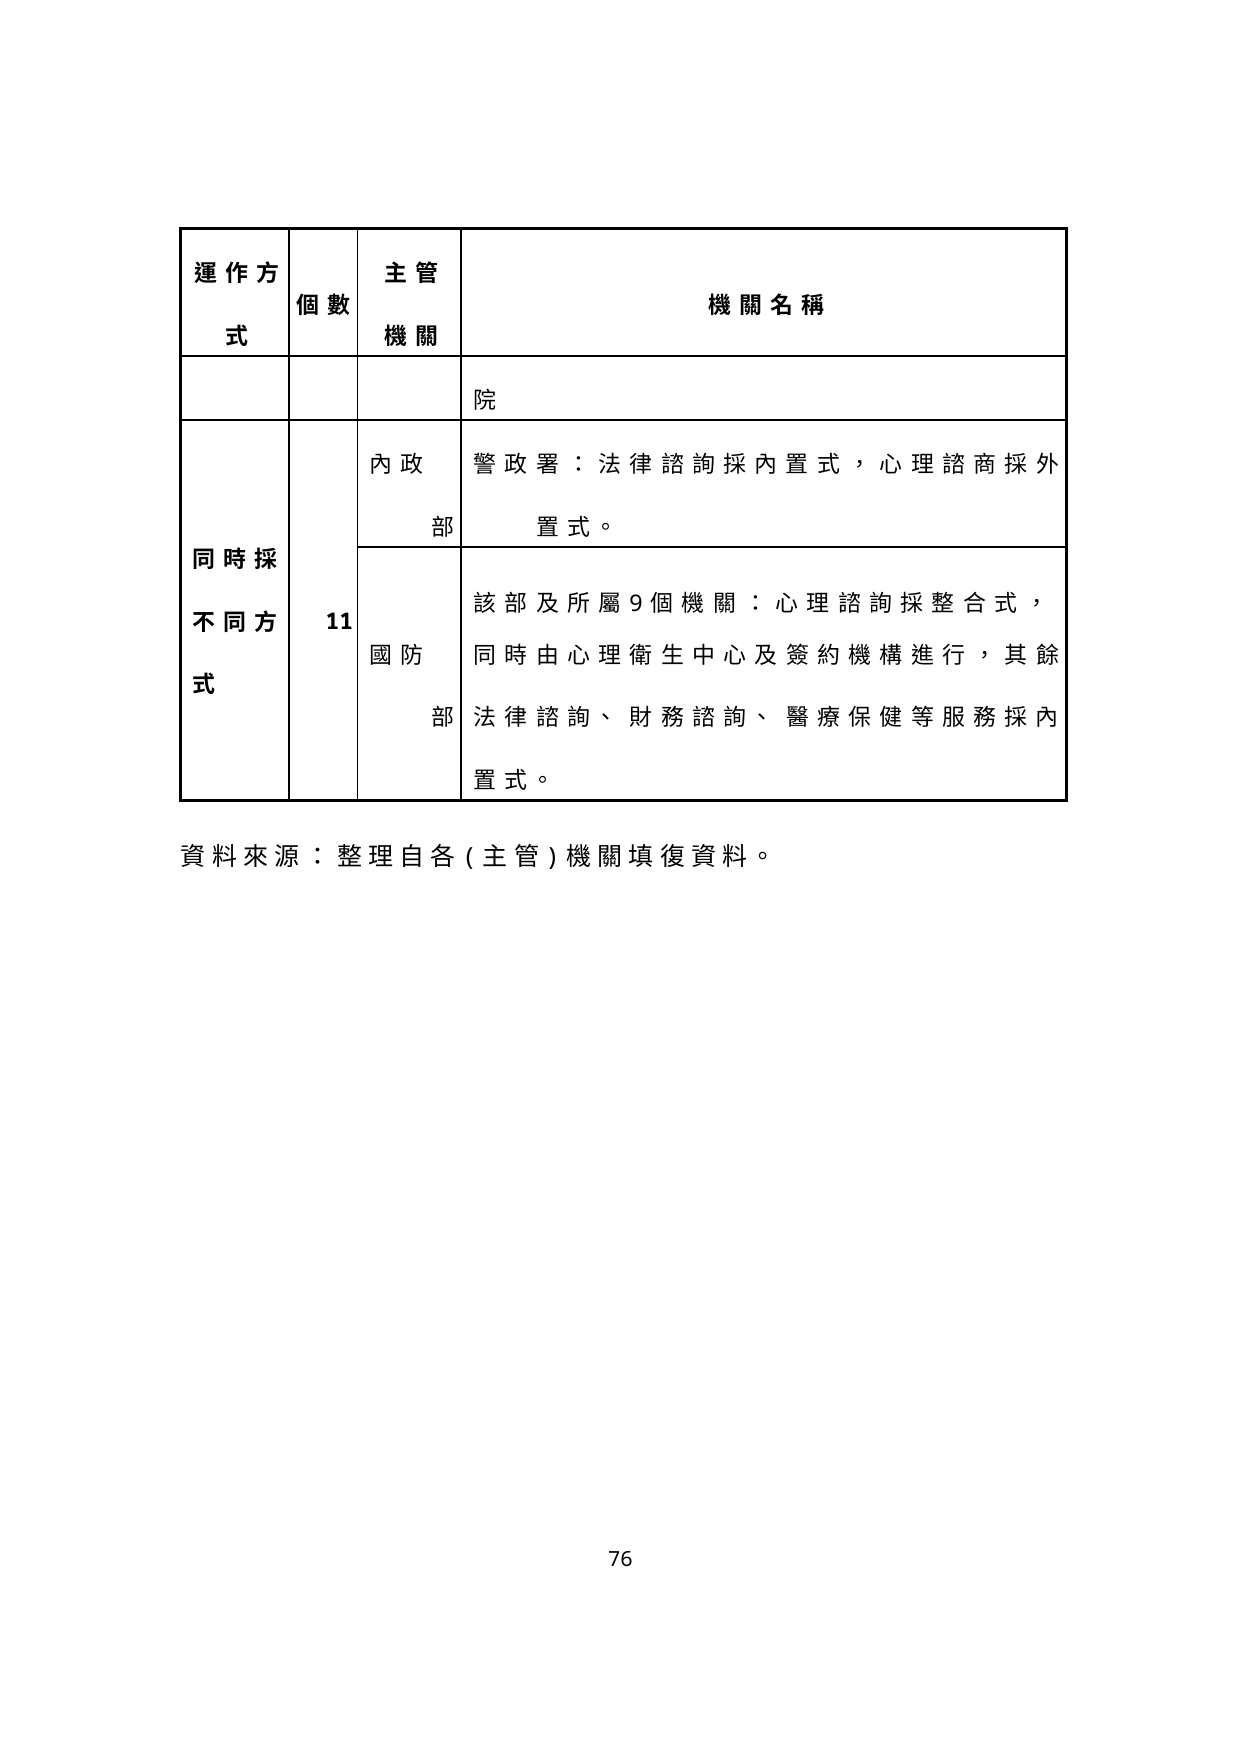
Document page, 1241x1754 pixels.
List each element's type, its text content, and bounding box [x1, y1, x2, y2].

text 資料來源：整理自各(主管)機關填復資料。 [177, 802, 1063, 865]
table_header 運作方式 [182, 230, 288, 355]
table_header 機關名稱 [462, 230, 1065, 355]
table_header 主管機關 [358, 230, 460, 355]
table_cell 11 [290, 421, 357, 799]
table_header 個數 [290, 230, 357, 355]
table_cell [182, 357, 288, 419]
table_cell 警政署：法律諮詢採內置式，心理諮商採外置式。 [462, 421, 1065, 546]
table_cell 內政部 [358, 421, 460, 546]
table_cell 國防部 [358, 548, 460, 799]
table_cell [290, 357, 357, 419]
table_cell 同時採不同方式 [182, 421, 288, 799]
table_cell 該部及所屬9個機關：心理諮詢採整合式，同時由心理衛生中心及簽約機構進行，其餘法律諮詢、財務諮詢、醫療保健等服務採內置式。 [462, 548, 1065, 799]
table_cell 院 [462, 357, 1065, 419]
table_cell [358, 357, 460, 419]
